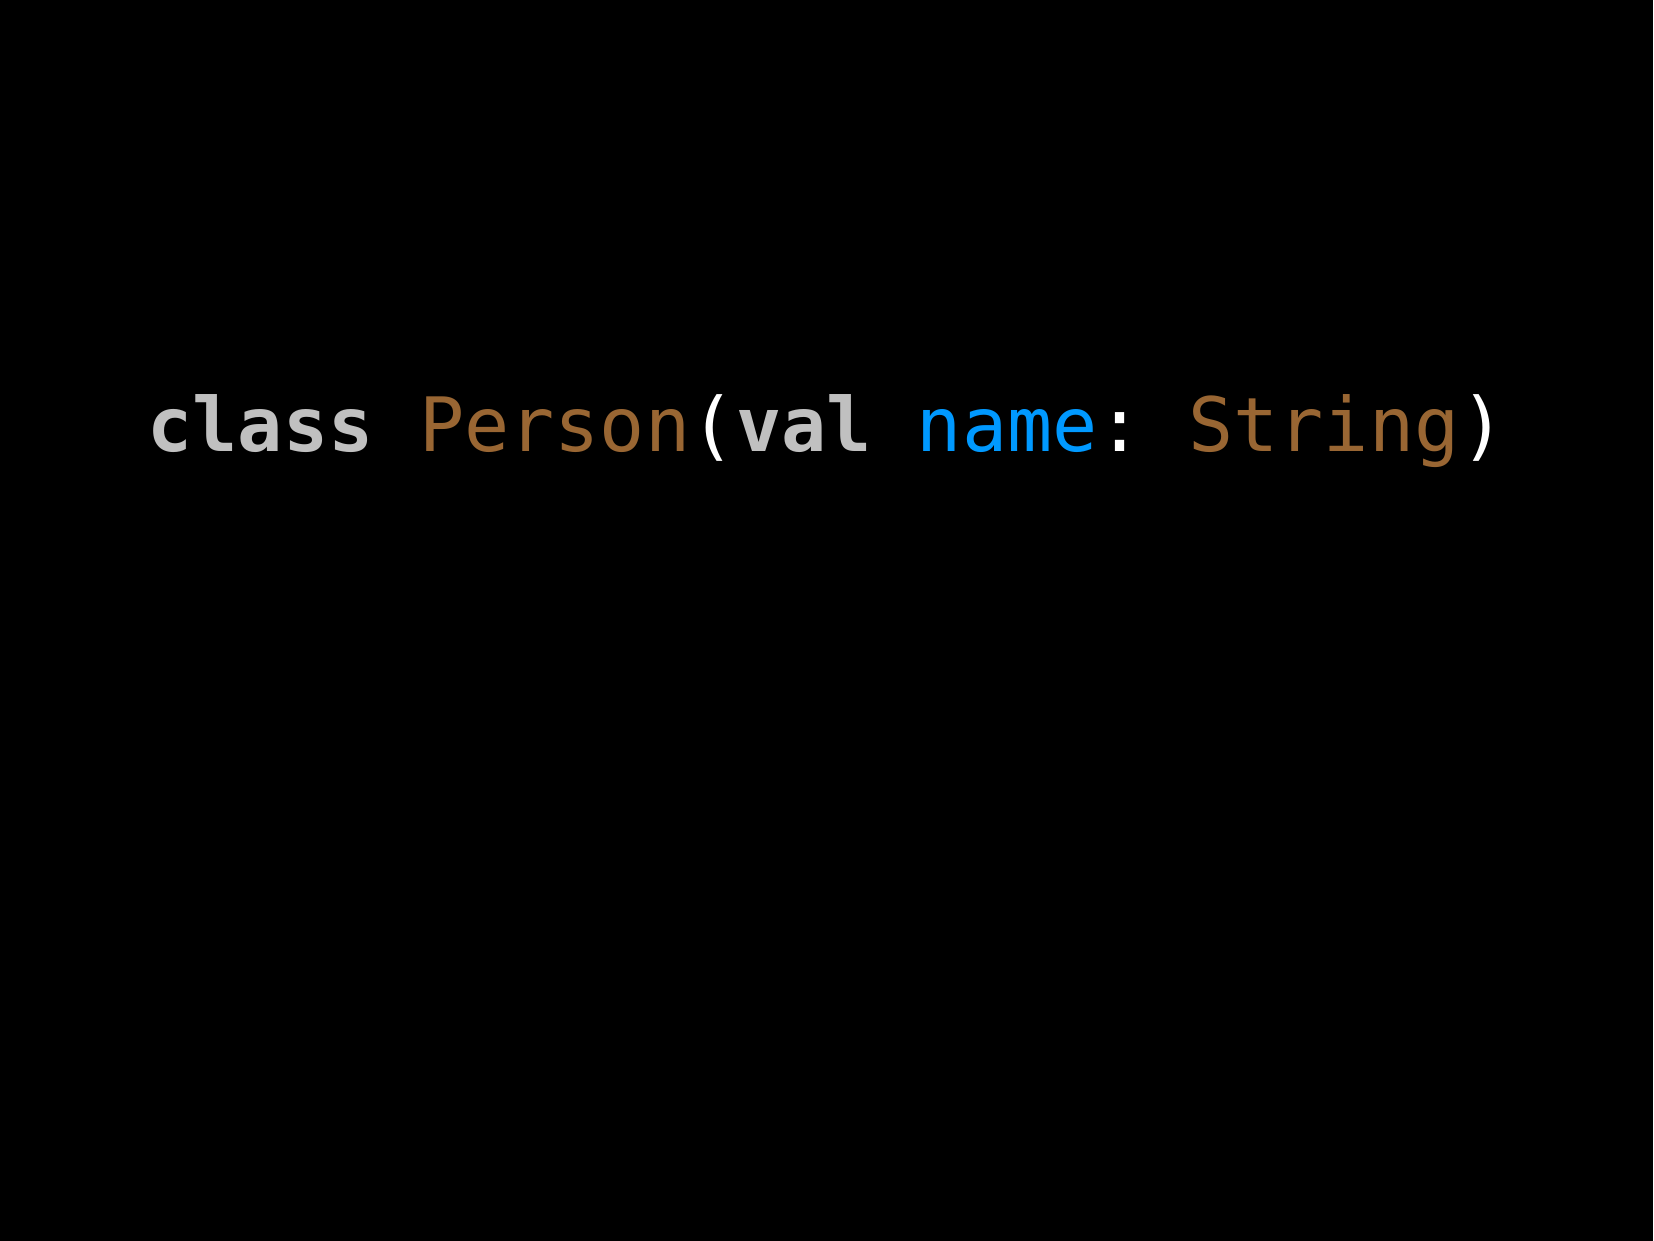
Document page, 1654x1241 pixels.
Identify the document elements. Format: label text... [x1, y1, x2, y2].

text_box class Person(val name: String) [132, 375, 1521, 478]
